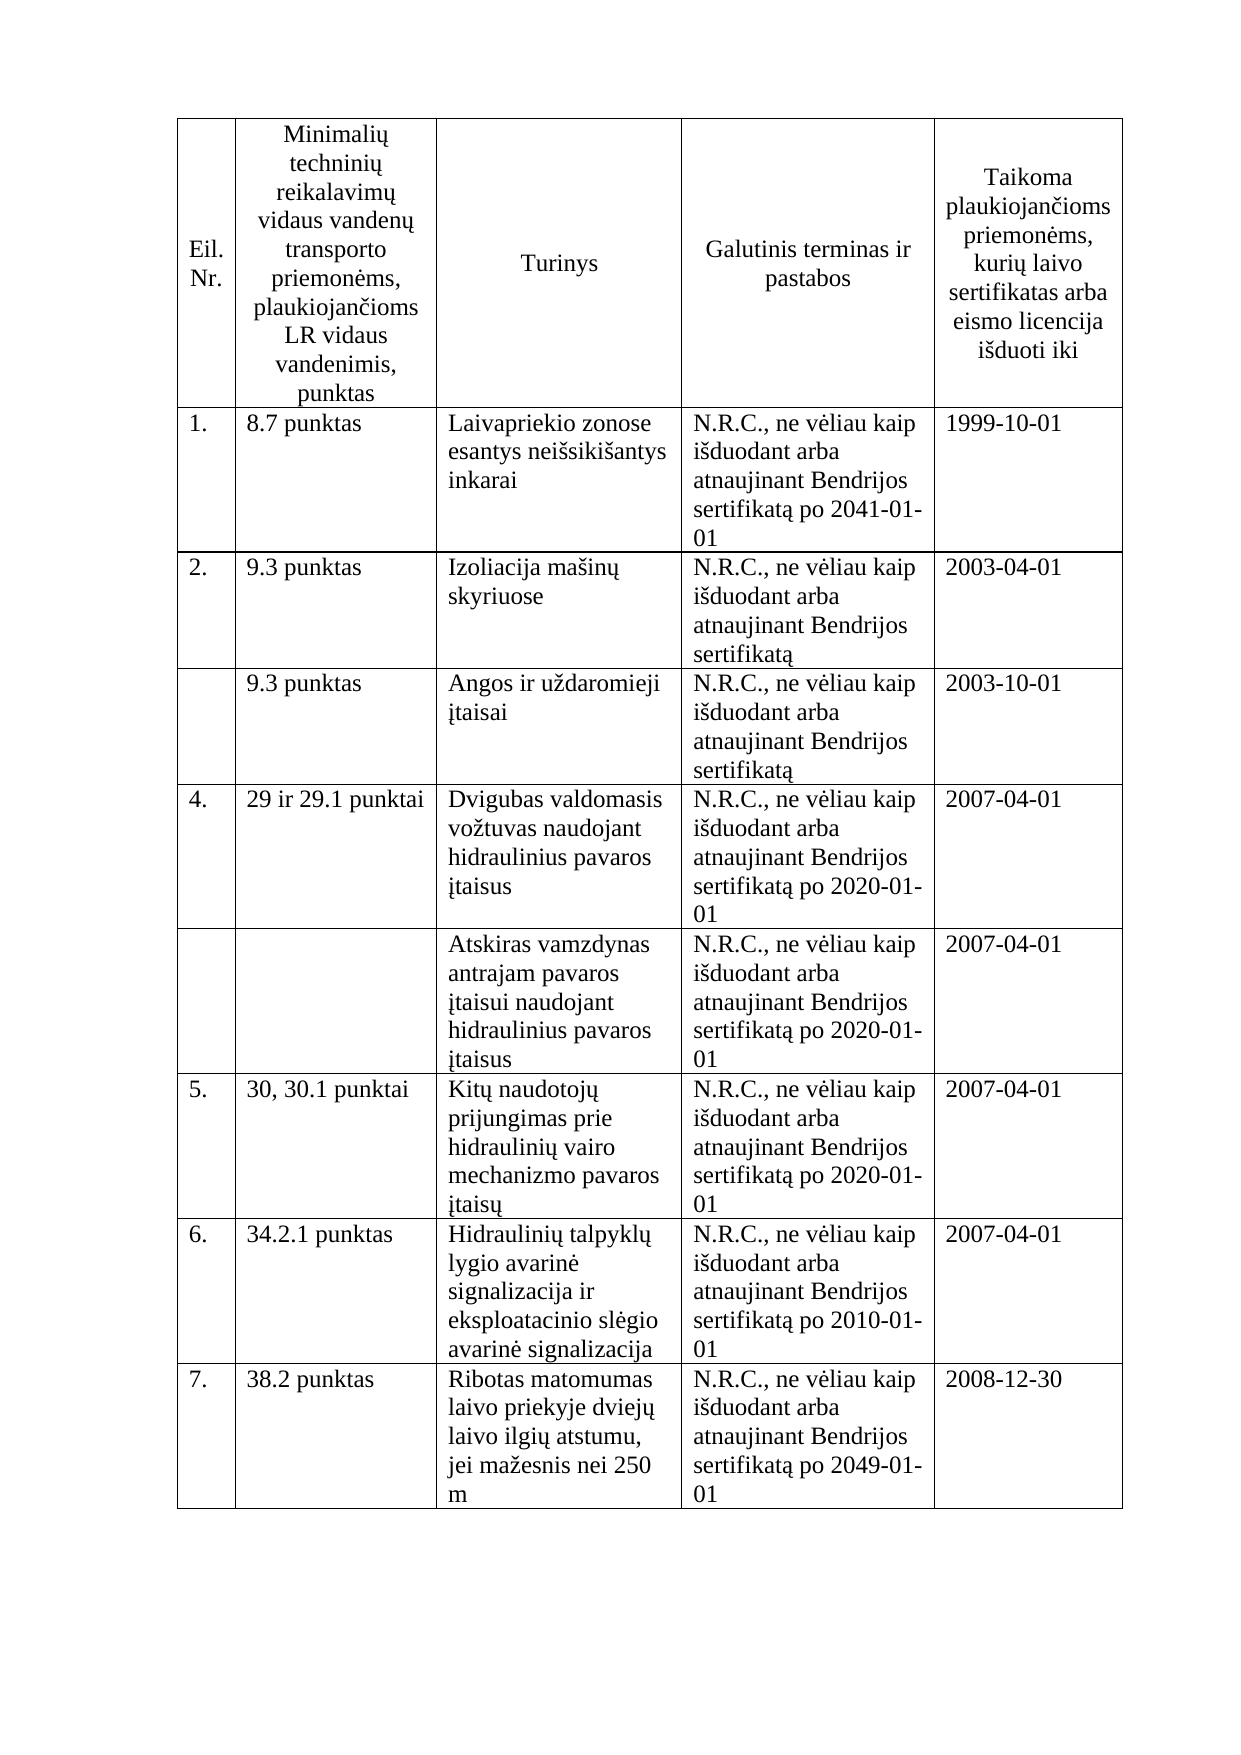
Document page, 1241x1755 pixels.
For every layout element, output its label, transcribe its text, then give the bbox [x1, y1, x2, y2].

table_cell Ribotas matomumas laivo priekyje dviejų laivo ilgių atstumu, jei mažesnis nei 250 m [437, 1364, 681, 1507]
table_cell [178, 669, 235, 783]
table_cell 29 ir 29.1 punktai [236, 785, 436, 928]
table_cell [236, 929, 436, 1073]
table_cell 2003-10-01 [935, 669, 1122, 783]
table_cell Angos ir uždaromieji įtaisai [437, 669, 681, 783]
table_cell 1. [178, 408, 235, 551]
table_cell 30, 30.1 punktai [236, 1074, 436, 1218]
table_cell 2008-12-30 [935, 1364, 1122, 1507]
table_cell 2007-04-01 [935, 929, 1122, 1073]
table_cell Dvigubas valdomasis vožtuvas naudojant hidraulinius pavaros įtaisus [437, 785, 681, 928]
table_cell 1999-10-01 [935, 408, 1122, 551]
table_cell Izoliacija mašinų skyriuose [437, 553, 681, 667]
table_cell Kitų naudotojų prijungimas prie hidraulinių vairo mechanizmo pavaros įtaisų [437, 1074, 681, 1218]
table_cell 34.2.1 punktas [236, 1219, 436, 1363]
table_cell Atskiras vamzdynas antrajam pavaros įtaisui naudojant hidraulinius pavaros įtaisus [437, 929, 681, 1073]
table_cell N.R.C., ne vėliau kaip išduodant arba atnaujinant Bendrijos sertifikatą po 2010-01-01 [682, 1219, 934, 1363]
table_cell 9.3 punktas [236, 553, 436, 667]
table_cell N.R.C., ne vėliau kaip išduodant arba atnaujinant Bendrijos sertifikatą po 2020-01-01 [682, 1074, 934, 1218]
table_cell 6. [178, 1219, 235, 1363]
table_cell 7. [178, 1364, 235, 1507]
table_cell 38.2 punktas [236, 1364, 436, 1507]
table_header Minimalių techninių reikalavimų vidaus vandenų transporto priemonėms, plaukiojančioms LR vidaus vandenimis, punktas [236, 119, 436, 407]
table_header Galutinis terminas ir pastabos [682, 119, 934, 407]
table_cell 2007-04-01 [935, 1074, 1122, 1218]
table_cell [178, 929, 235, 1073]
table_cell N.R.C., ne vėliau kaip išduodant arba atnaujinant Bendrijos sertifikatą po 2020-01-01 [682, 929, 934, 1073]
table_header Turinys [437, 119, 681, 407]
table_cell Laivapriekio zonose esantys neišsikišantys inkarai [437, 408, 681, 551]
table_header Eil. Nr. [178, 119, 235, 407]
table_cell 9.3 punktas [236, 669, 436, 783]
table_cell 2007-04-01 [935, 1219, 1122, 1363]
table_cell N.R.C., ne vėliau kaip išduodant arba atnaujinant Bendrijos sertifikatą [682, 669, 934, 783]
table_header Taikoma plaukiojančioms priemonėms, kurių laivo sertifikatas arba eismo licencija išduoti iki [935, 119, 1122, 407]
table_cell N.R.C., ne vėliau kaip išduodant arba atnaujinant Bendrijos sertifikatą po 2049-01-01 [682, 1364, 934, 1507]
table_cell 2. [178, 553, 235, 667]
table_cell 8.7 punktas [236, 408, 436, 551]
table_cell N.R.C., ne vėliau kaip išduodant arba atnaujinant Bendrijos sertifikatą [682, 553, 934, 667]
table_cell 5. [178, 1074, 235, 1218]
table_cell 2003-04-01 [935, 553, 1122, 667]
table_cell N.R.C., ne vėliau kaip išduodant arba atnaujinant Bendrijos sertifikatą po 2020-01-01 [682, 785, 934, 928]
table_cell 2007-04-01 [935, 785, 1122, 928]
table_cell 4. [178, 785, 235, 928]
table_cell N.R.C., ne vėliau kaip išduodant arba atnaujinant Bendrijos sertifikatą po 2041-01-01 [682, 408, 934, 551]
table_cell Hidraulinių talpyklų lygio avarinė signalizacija ir eksploatacinio slėgio avarinė signalizacija [437, 1219, 681, 1363]
